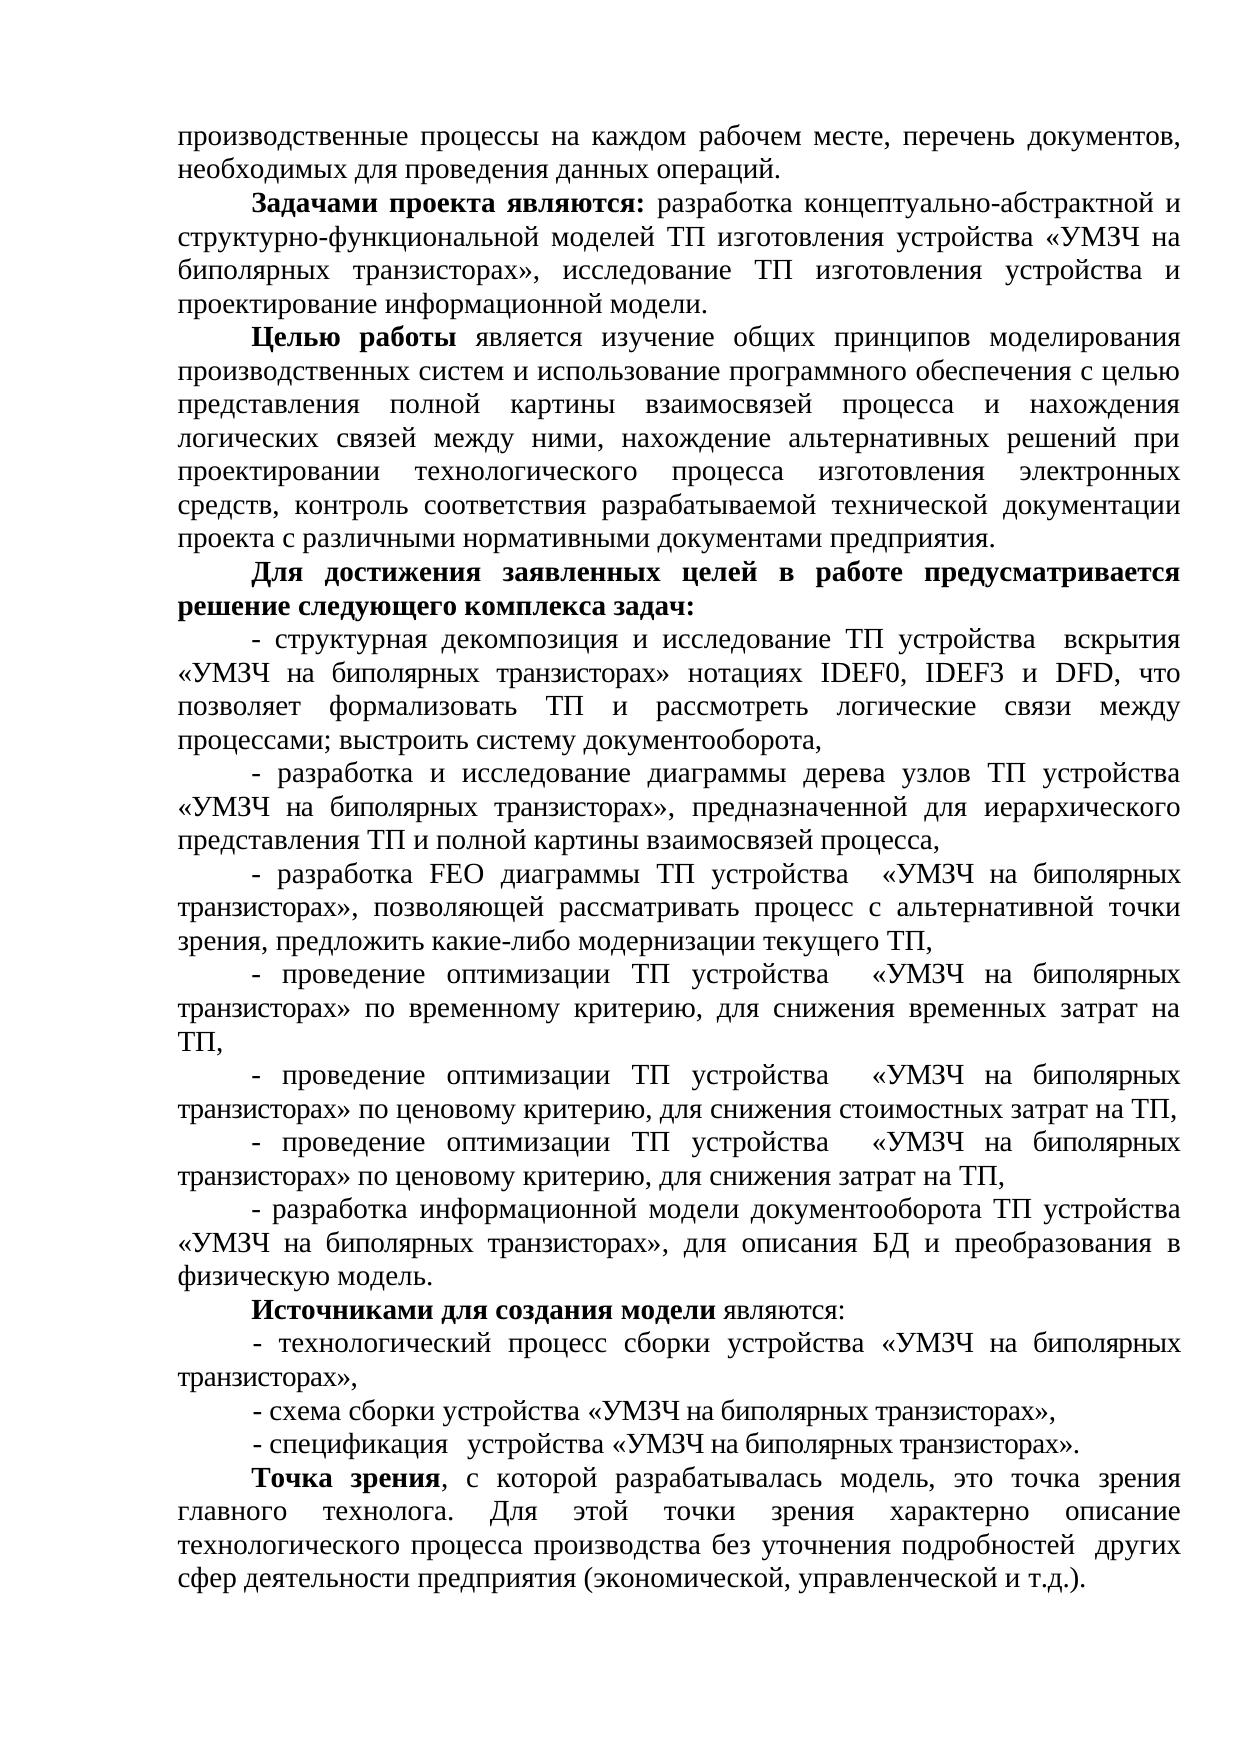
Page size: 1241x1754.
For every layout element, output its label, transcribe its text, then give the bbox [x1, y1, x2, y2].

text Источниками для создания модели являются: [177, 1292, 1181, 1326]
text - разработка FEO диаграммы ТП устройства «УМЗЧ на биполярных транзисторах», позволяющей рассматривать процесс с альтернативной точки зрения, предложить какие-либо модернизации текущего ТП, [177, 856, 1181, 957]
text - разработка и исследование диаграммы дерева узлов ТП устройства «УМЗЧ на биполярных транзисторах», предназначенной для иерархического представления ТП и полной картины взаимосвязей процесса, [177, 755, 1181, 856]
text Для достижения заявленных целей в работе предусматривается решение следующего комплекса задач: [177, 554, 1181, 621]
text - структурная декомпозиция и исследование ТП устройства вскрытия «УМЗЧ на биполярных транзисторах» нотациях IDEF0, IDEF3 и DFD, что позволяет формализовать ТП и рассмотреть логические связи между процессами; выстроить систему документооборота, [177, 621, 1181, 755]
text - разработка информационной модели документооборота ТП устройства «УМЗЧ на биполярных транзисторах», для описания БД и преобразования в физическую модель. [177, 1191, 1181, 1292]
text - спецификация устройства «УМЗЧ на биполярных транзисторах». [177, 1426, 1181, 1460]
text - проведение оптимизации ТП устройства «УМЗЧ на биполярных транзисторах» по ценовому критерию, для снижения стоимостных затрат на ТП, [177, 1057, 1181, 1124]
text Задачами проекта являются: разработка концептуально-абстрактной и структурно-функциональной моделей ТП изготовления устройства «УМЗЧ на биполярных транзисторах», исследование ТП изготовления устройства и проектирование информационной модели. [177, 185, 1181, 319]
text - проведение оптимизации ТП устройства «УМЗЧ на биполярных транзисторах» по временному критерию, для снижения временных затрат на ТП, [177, 957, 1181, 1057]
text Точка зрения, с которой разрабатывалась модель, это точка зрения главного технолога. Для этой точки зрения характерно описание технологического процесса производства без уточнения подробностей других сфер деятельности предприятия (экономической, управленческой и т.д.). [177, 1460, 1181, 1594]
text Целью работы является изучение общих принципов моделирования производственных систем и использование программного обеспечения с целью представления полной картины взаимосвязей процесса и нахождения логических связей между ними, нахождение альтернативных решений при проектировании технологического процесса изготовления электронных средств, контроль соответствия разрабатываемой технической документации проекта с различными нормативными документами предприятия. [177, 319, 1181, 554]
text - технологический процесс сборки устройства «УМЗЧ на биполярных транзисторах», [177, 1326, 1181, 1393]
text - схема сборки устройства «УМЗЧ на биполярных транзисторах», [177, 1393, 1181, 1426]
text - проведение оптимизации ТП устройства «УМЗЧ на биполярных транзисторах» по ценовому критерию, для снижения затрат на ТП, [177, 1124, 1181, 1191]
text производственные процессы на каждом рабочем месте, перечень документов, необходимых для проведения данных операций. [177, 118, 1181, 185]
